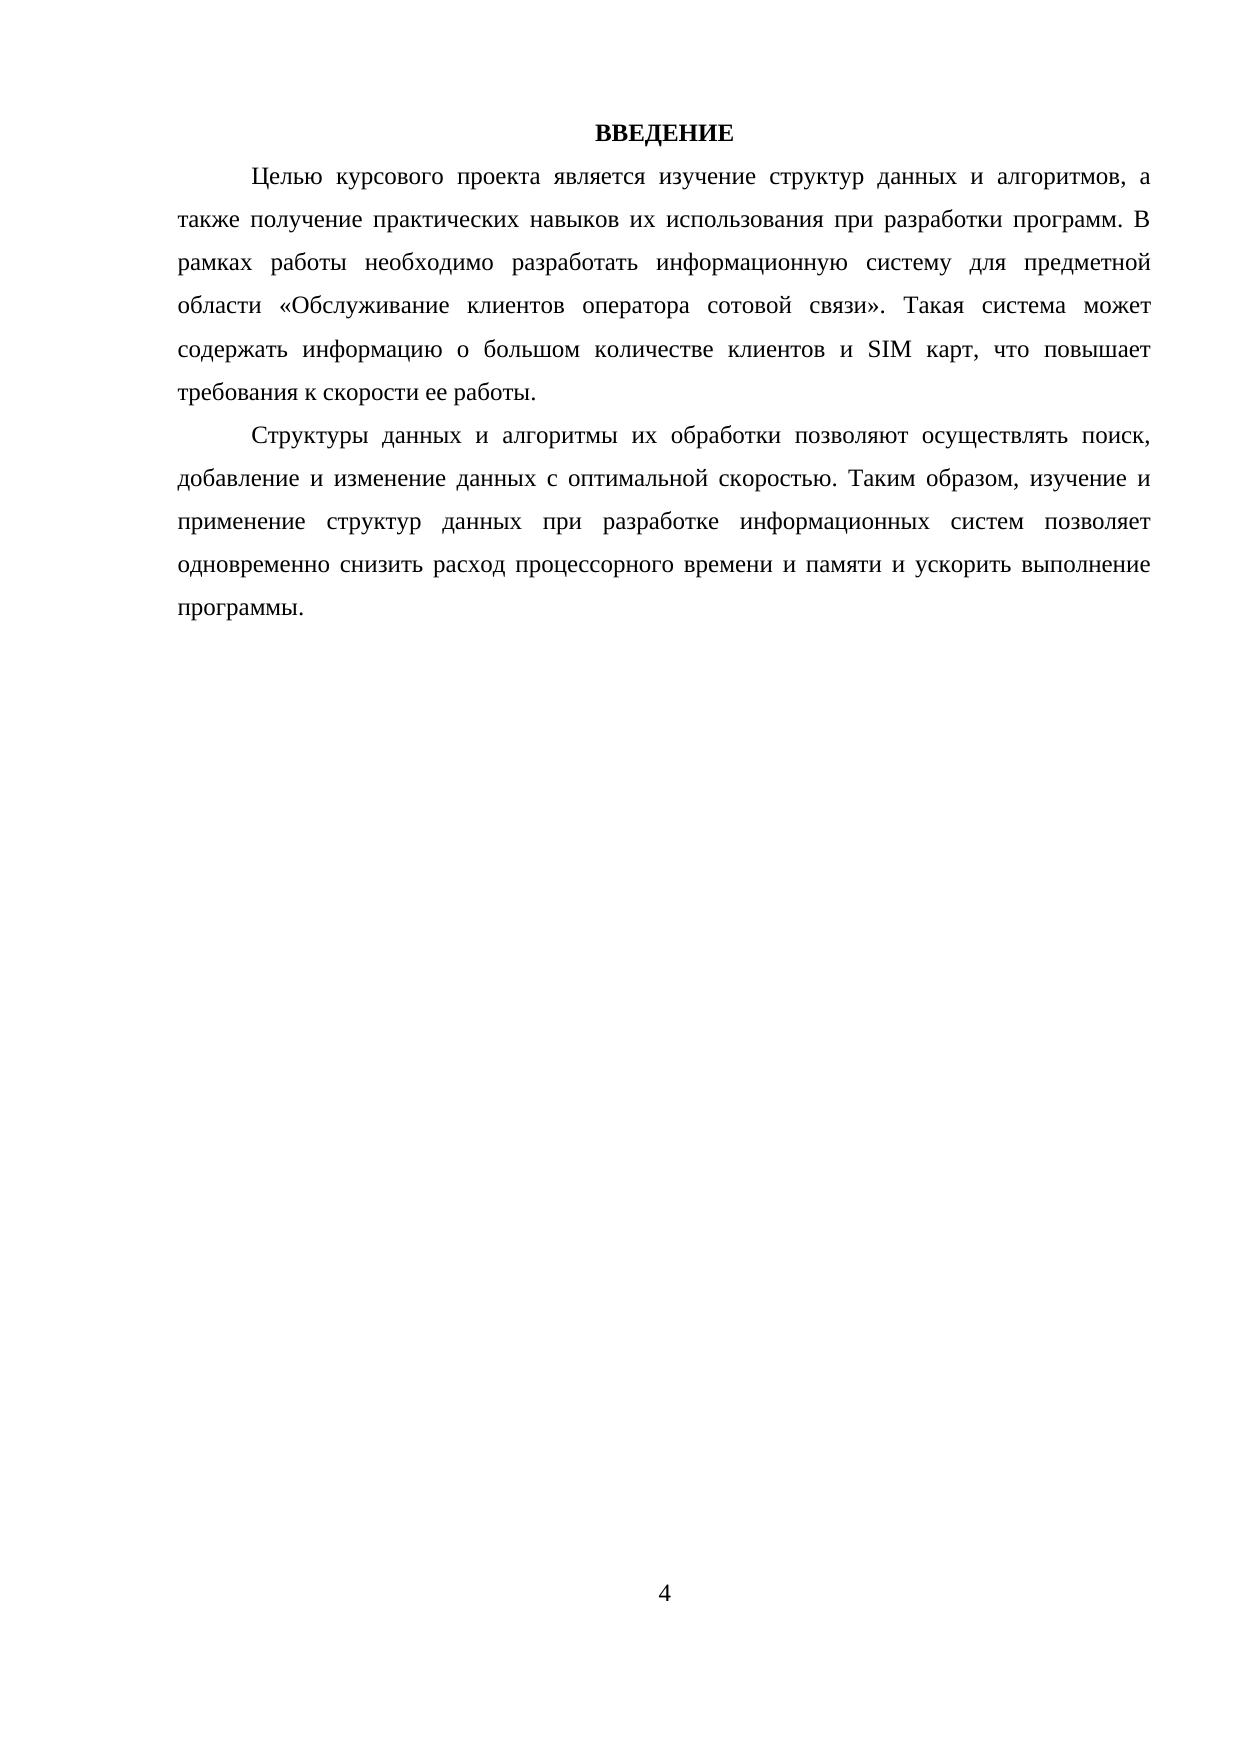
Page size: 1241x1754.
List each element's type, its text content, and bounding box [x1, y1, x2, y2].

text Целью курсового проекта является изучение структур данных и алгоритмов, а также получение практических навыков их использования при разработки программ. В рамках работы необходимо разработать информационную систему для предметной области «Обслуживание клиентов оператора сотовой связи». Такая система может содержать информацию о большом количестве клиентов и SIM карт, что повышает требования к скорости ее работы. [177, 161, 1152, 406]
text ВВЕДЕНИЕ [177, 118, 1152, 147]
text Структуры данных и алгоритмы их обработки позволяют осуществлять поиск, добавление и изменение данных с оптимальной скоростью. Таким образом, изучение и применение структур данных при разработке информационных систем позволяет одновременно снизить расход процессорного времени и памяти и ускорить выполнение программы. [177, 420, 1152, 621]
